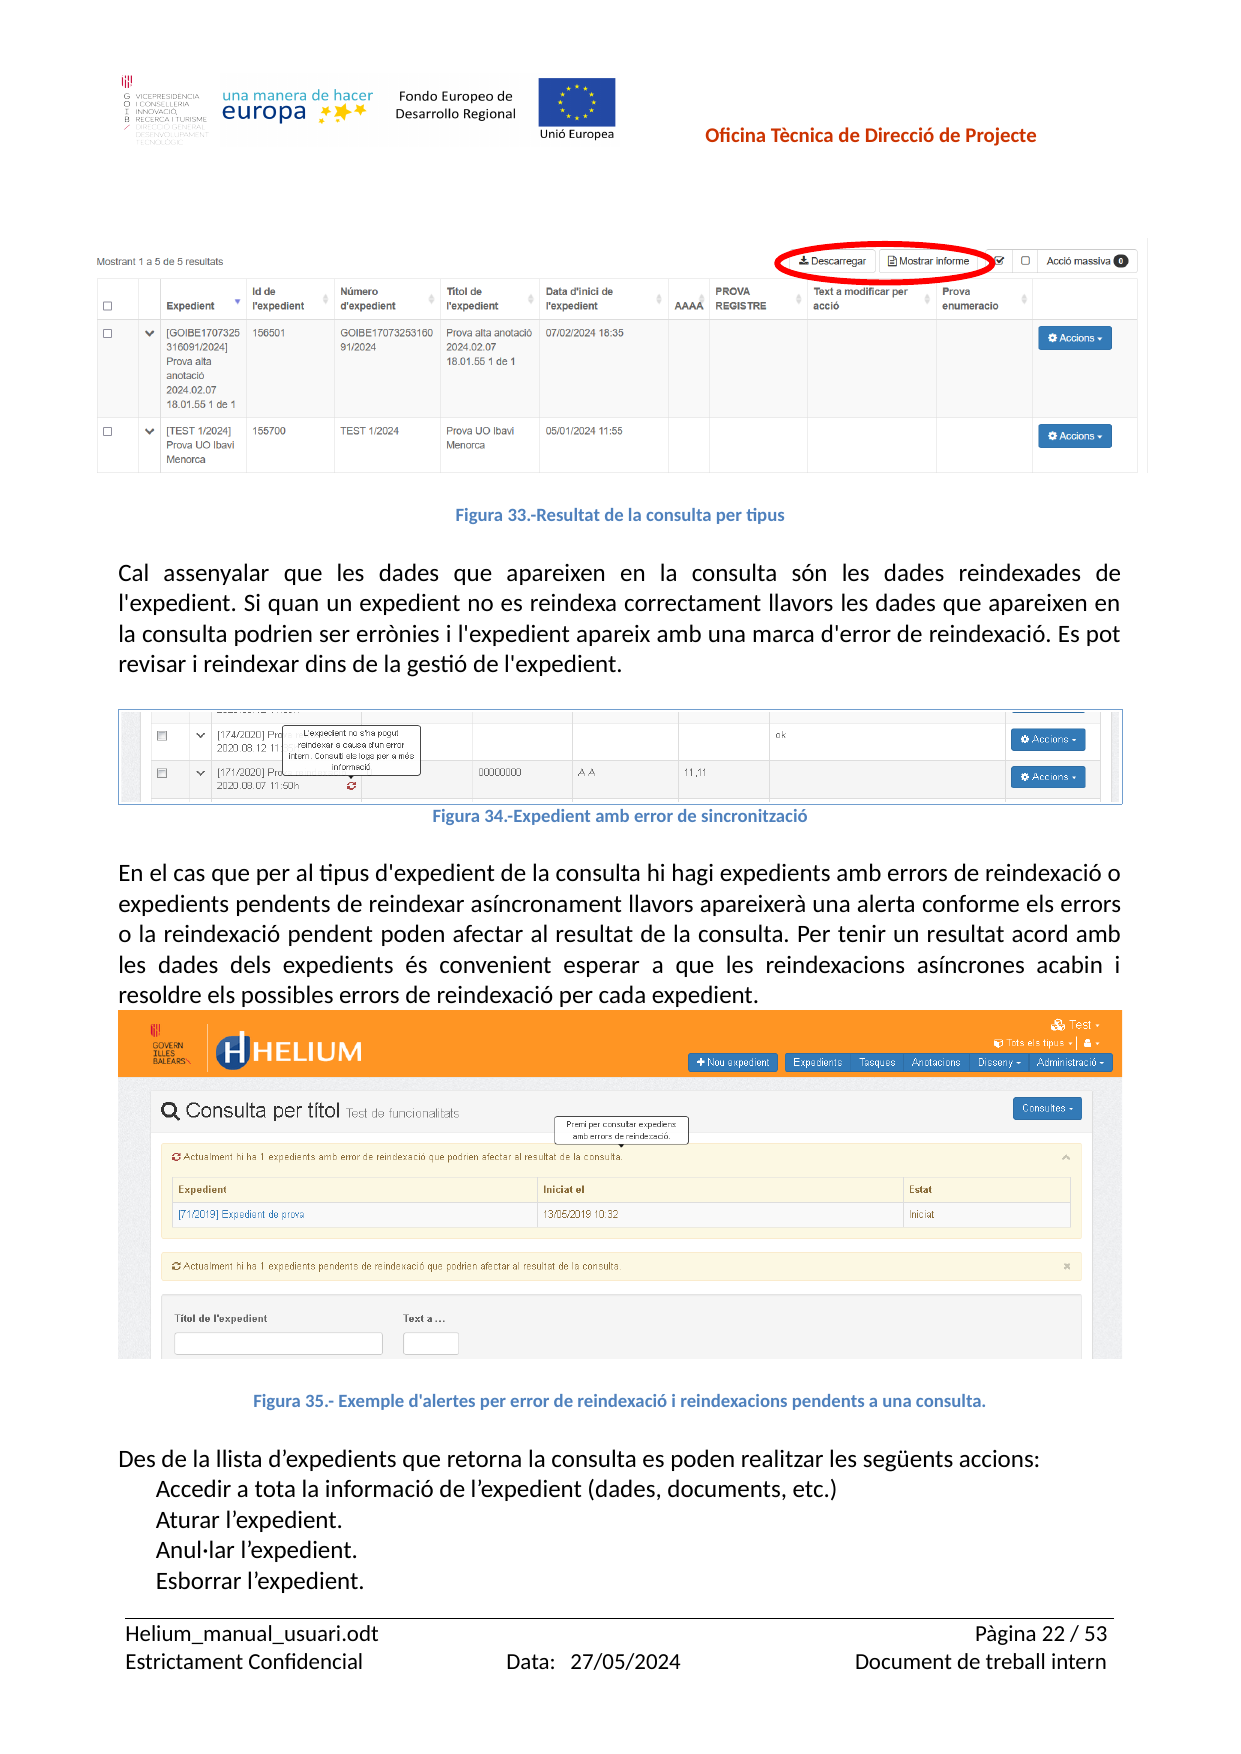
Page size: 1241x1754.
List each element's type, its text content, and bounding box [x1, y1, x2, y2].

text Accedir a tota la informació de l’expedient (dades, documents, etc.) [156, 1473, 1122, 1504]
text En el cas que per al tipus d'expedient de la consulta hi hagi expedients amb errors de reindexació o expedients pendents de reindexar asíncronament llavors apareixerà una alerta conforme els errors o la reindexació pendent poden afectar al resultat de la consulta. Per tenir un resultat acord amb les dades dels expedients és convenient esperar a que les reindexacions asíncrones acabin i resoldre els possibles errors de reindexació per cada expedient. [118, 858, 1122, 1010]
picture [92, 238, 1148, 473]
picture [118, 73, 213, 147]
text Cal assenyalar que les dades que apareixen en la consulta són les dades reindexades de l'expedient. Si quan un expedient no es reindexa correctament llavors les dades que apareixen en la consulta podrien ser errònies i l'expedient apareix amb una marca d'error de reindexació. Es pot revisar i reindexar dins de la gestió de l'expedient. [118, 557, 1122, 679]
picture [219, 73, 621, 147]
text Aturar l’expedient. [118, 1504, 1122, 1534]
text Des de la llista d’expedients que retorna la consulta es poden realitzar les següents accions: [118, 1443, 1122, 1473]
text [119, 710, 1122, 804]
text Figura 35.- Exemple d'alertes per error de reindexació i reindexacions pendents a una consulta. [118, 1389, 1122, 1412]
text Figura 33.-Resultat de la consulta per tipus [118, 503, 1122, 526]
text Anul·lar l’expedient. [118, 1534, 1122, 1565]
picture [121, 712, 1119, 802]
text Figura 34.-Expedient amb error de sincronització [118, 805, 1122, 827]
text Esborrar l’expedient. [118, 1565, 1122, 1596]
picture [118, 1010, 1123, 1359]
